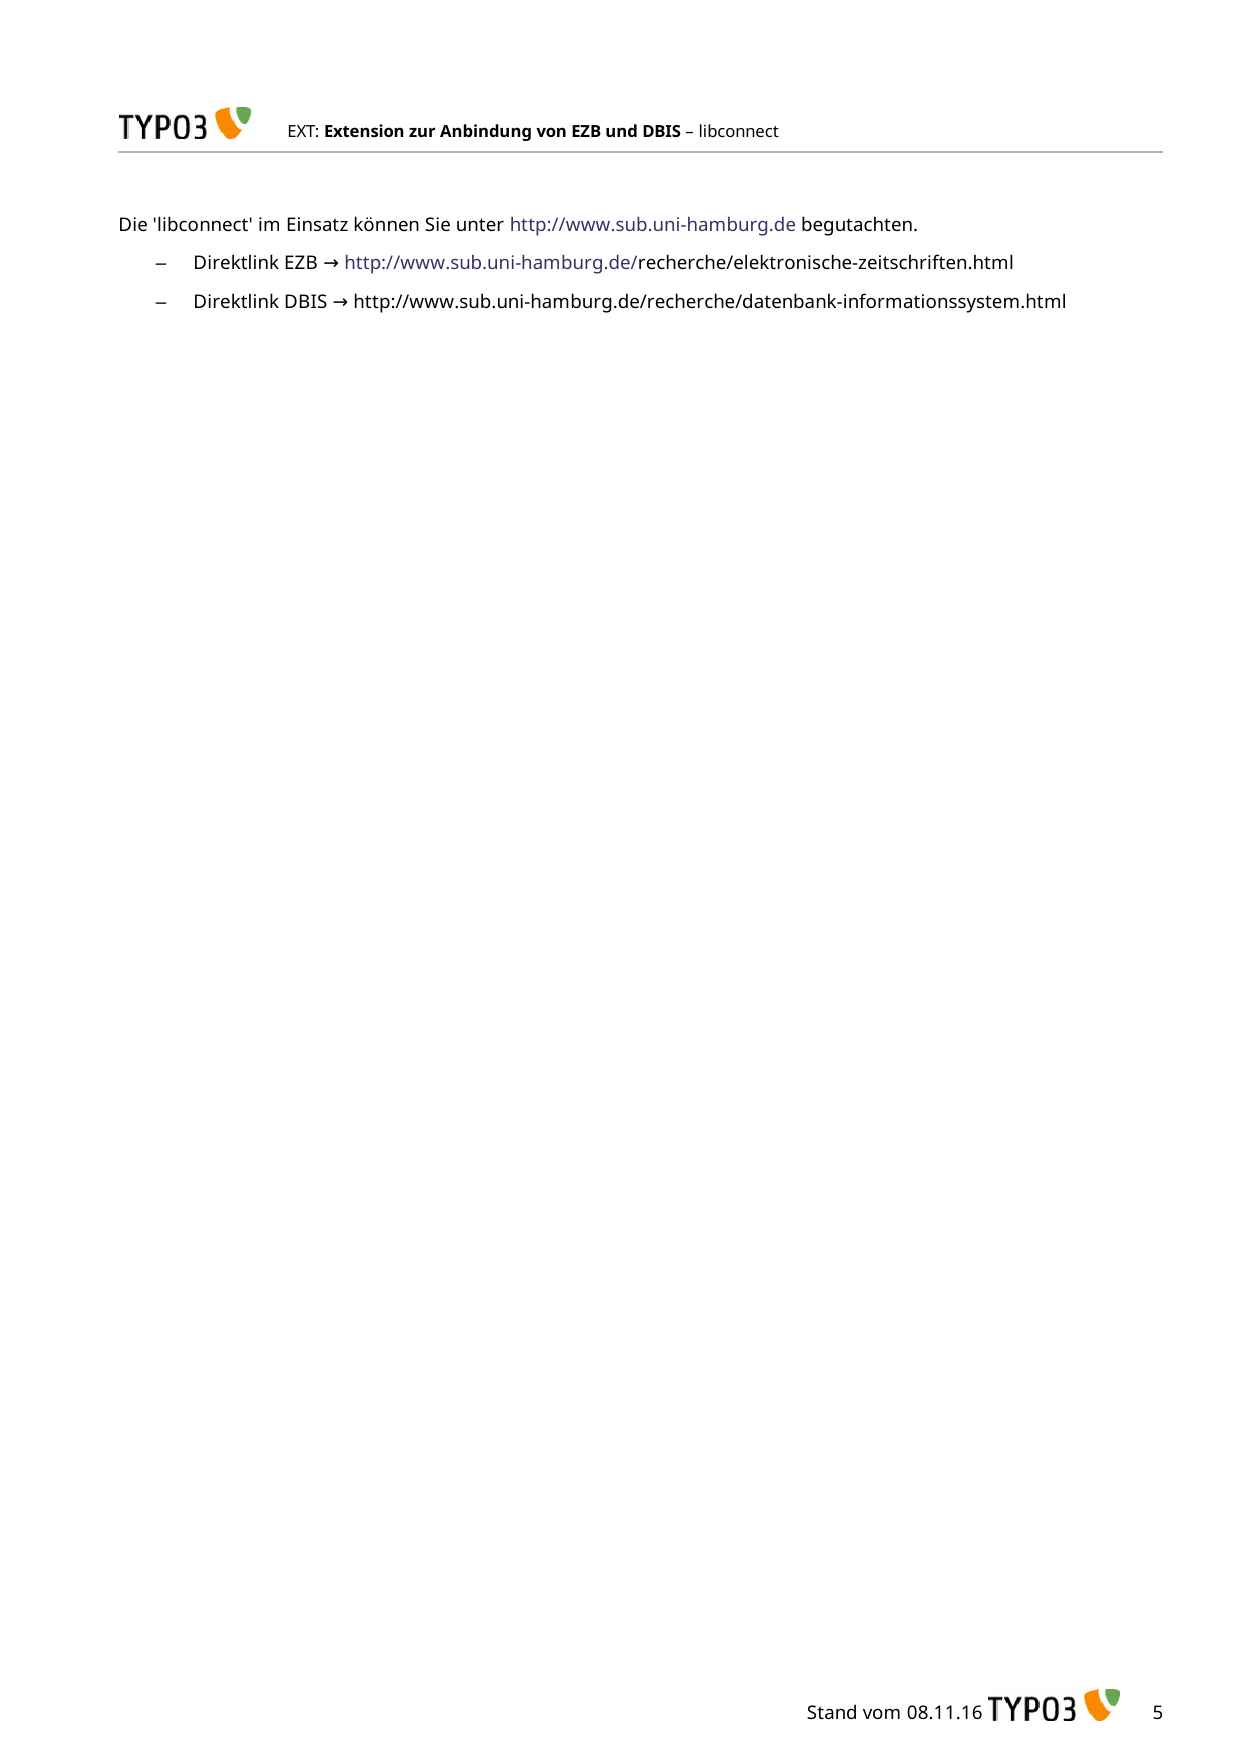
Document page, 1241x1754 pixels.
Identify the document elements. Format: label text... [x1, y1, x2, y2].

subtitle Die 'libconnect' im Einsatz können Sie unter http://www.sub.uni-hamburg.de begutachten. [118, 211, 1163, 237]
picture [118, 106, 254, 139]
picture [987, 1688, 1123, 1721]
list Direktlink EZB → http://www.sub.uni-hamburg.de/recherche/elektronische-zeitschriften.html [156, 249, 1163, 275]
list Direktlink DBIS → http://www.sub.uni-hamburg.de/recherche/datenbank-informationssystem.html [156, 287, 1163, 313]
